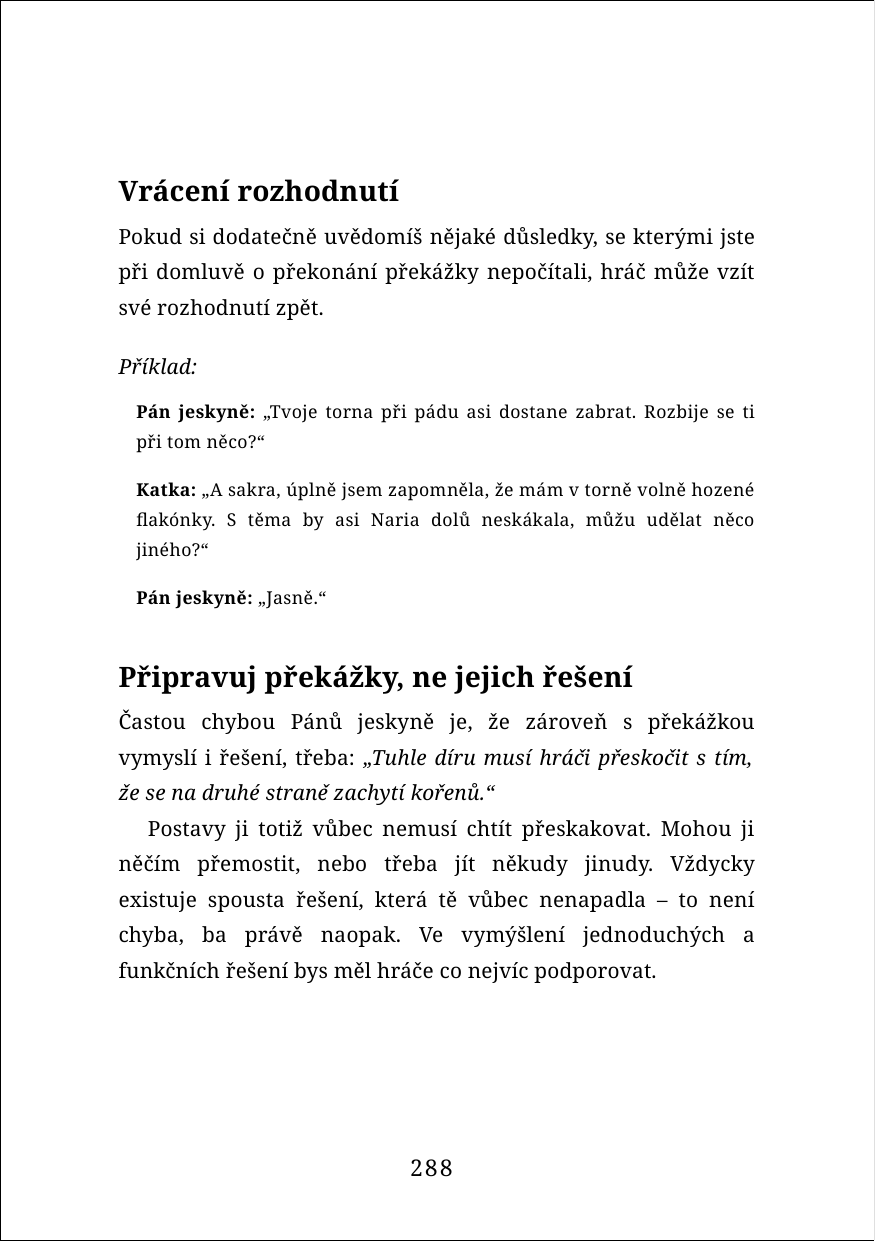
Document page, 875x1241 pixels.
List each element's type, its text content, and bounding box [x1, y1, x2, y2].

text Častou chybou Pánů jeskyně je, že zároveň s překážkou vymyslí i řešení, třeba: „Tuhle díru musí hráči přeskočit s tím, že se na druhé straně zachytí kořenů.“ Postavy ji totiž vůbec nemusí chtít přeskakovat. Mohou ji něčím přemostit, nebo třeba jít někudy jinudy. Vždycky existuje spousta řešení, která tě vůbec nenapadla – to není chyba, ba právě naopak. Ve vymýšlení jednoduchých a funkčních řešení bys měl hráče co nejvíc podporovat. [118, 707, 756, 984]
text Pán jeskyně: „Jasně.“ [136, 586, 756, 610]
subtitle Připravuj překážky, ne jejich řešení [118, 657, 756, 696]
subtitle Vrácení rozhodnutí [118, 172, 756, 210]
text Příklad: [118, 352, 756, 381]
text Pán jeskyně: „Tvoje torna při pádu asi dostane zabrat. Rozbije se ti při tom něco?“ [136, 399, 756, 454]
text Katka: „A sakra, úplně jsem zapomněla, že mám v torně volně hozené flakónky. S těma by asi Naria dolů neskákala, můžu udělat něco jiného?“ [136, 477, 756, 562]
text Pokud si dodatečně uvědomíš nějaké důsledky, se kterými jste při domluvě o překonání překážky nepočítali, hráč může vzít své rozhodnutí zpět. [118, 222, 756, 321]
